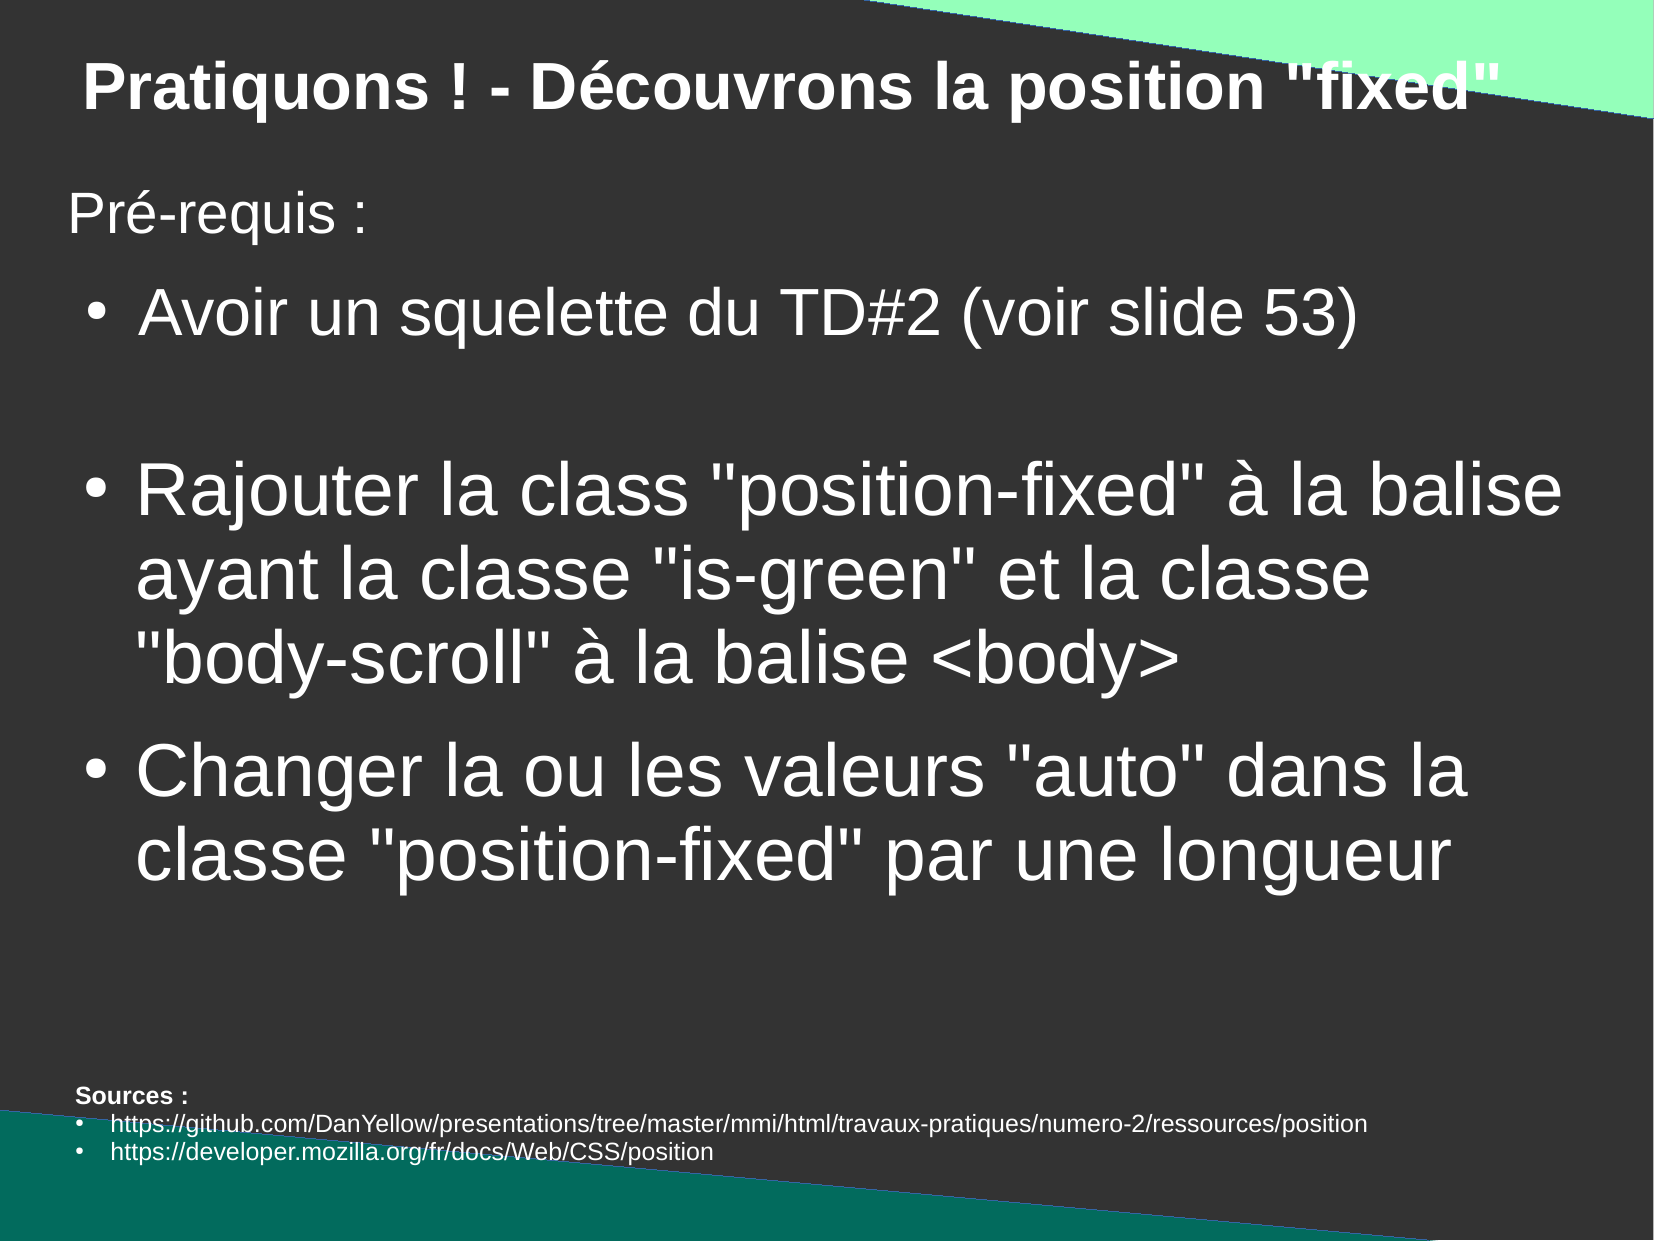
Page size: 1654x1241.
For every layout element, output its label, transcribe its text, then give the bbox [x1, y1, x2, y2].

text_box [864, 0, 1654, 119]
title Pratiquons ! - Découvrons la position "fixed" [82, 49, 1630, 199]
list Pré-requis : Avoir un squelette du TD#2 (voir slide 53) [67, 180, 1607, 390]
list Rajouter la class "position-fixed" à la balise ayant la classe "is-green" et la classe "body-scroll" à la balise <body> Changer la ou les valeurs "auto" dans la classe "position-fixed" par une longueur [64, 447, 1589, 1004]
text_box Sources : https://github.com/DanYellow/presentations/tree/master/mmi/html/travaux-pratiques/numero-2/ressources/position https://developer.mozilla.org/fr/docs/Web/CSS/position [60, 1074, 1546, 1217]
